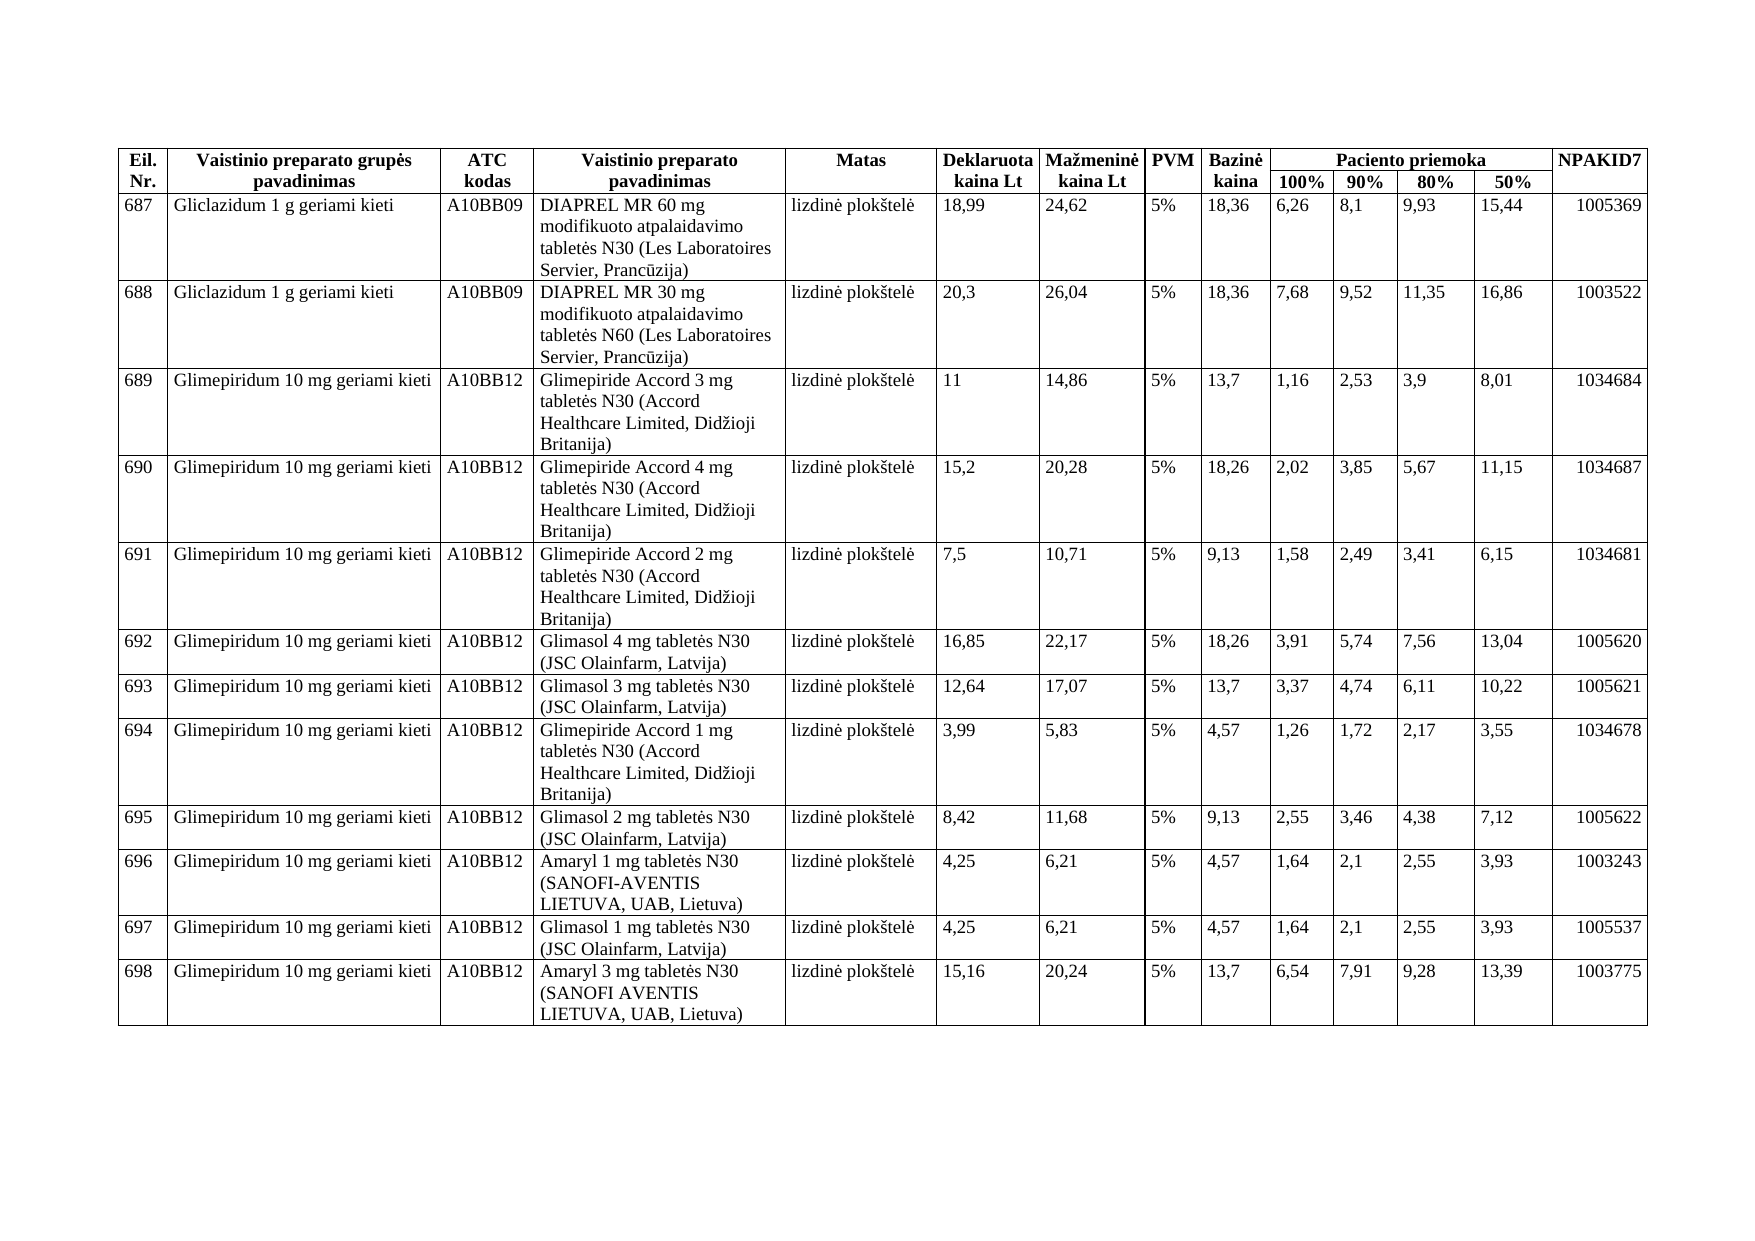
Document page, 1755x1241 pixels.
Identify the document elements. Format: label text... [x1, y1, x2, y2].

table_cell 5% [1146, 369, 1201, 455]
table_cell A10BB12 [441, 850, 533, 915]
table_cell 6,21 [1040, 916, 1144, 959]
table_cell 11,68 [1040, 806, 1144, 849]
table_header PVM [1146, 149, 1201, 193]
table_cell 5% [1146, 281, 1201, 367]
table_cell 13,04 [1475, 630, 1552, 673]
table_header Matas [786, 149, 936, 193]
table_cell 5% [1146, 960, 1201, 1025]
table_cell 20,28 [1040, 456, 1144, 542]
table_cell 9,52 [1334, 281, 1397, 367]
table_cell 691 [119, 543, 167, 629]
table_cell Amaryl 1 mg tabletės N30 (SANOFI-AVENTIS LIETUVA, UAB, Lietuva) [534, 850, 785, 915]
table_cell 1,58 [1271, 543, 1333, 629]
table_cell 100% [1271, 171, 1333, 193]
table_cell Glimepiride Accord 4 mg tabletės N30 (Accord Healthcare Limited, Didžioji Britanija) [534, 456, 785, 542]
table_cell 5% [1146, 806, 1201, 849]
table_cell A10BB12 [441, 369, 533, 455]
table_cell DIAPREL MR 30 mg modifikuoto atpalaidavimo tabletės N60 (Les Laboratoires Servier, Prancūzija) [534, 281, 785, 367]
table_cell 6,21 [1040, 850, 1144, 915]
table_cell 24,62 [1040, 194, 1144, 280]
table_header Paciento priemoka [1271, 149, 1552, 170]
table_cell 2,49 [1334, 543, 1397, 629]
table_cell 9,13 [1202, 543, 1270, 629]
table_cell 5% [1146, 850, 1201, 915]
table_cell 4,57 [1202, 916, 1270, 959]
table_cell Glimepiridum 10 mg geriami kieti [168, 960, 440, 1025]
table_header Vaistinio preparato pavadinimas [534, 149, 785, 193]
table_cell 20,3 [937, 281, 1039, 367]
table_cell lizdinė plokštelė [786, 850, 936, 915]
table_cell 2,55 [1271, 806, 1333, 849]
table_cell 689 [119, 369, 167, 455]
table_cell 7,91 [1334, 960, 1397, 1025]
table_cell 16,85 [937, 630, 1039, 673]
table_cell 11,35 [1398, 281, 1474, 367]
table_cell 8,42 [937, 806, 1039, 849]
table_cell 687 [119, 194, 167, 280]
table_cell 693 [119, 675, 167, 718]
table_cell 5,67 [1398, 456, 1474, 542]
table_cell 1005620 [1553, 630, 1647, 673]
table_cell 1005621 [1553, 675, 1647, 718]
table_cell 2,1 [1334, 850, 1397, 915]
table_cell 1,64 [1271, 916, 1333, 959]
table_cell 5% [1146, 675, 1201, 718]
table_cell lizdinė plokštelė [786, 281, 936, 367]
table_cell Glimasol 3 mg tabletės N30 (JSC Olainfarm, Latvija) [534, 675, 785, 718]
table_cell 22,17 [1040, 630, 1144, 673]
table_header Vaistinio preparato grupės pavadinimas [168, 149, 440, 193]
table_cell 2,02 [1271, 456, 1333, 542]
table_cell 4,25 [937, 850, 1039, 915]
table_cell 10,71 [1040, 543, 1144, 629]
table_cell Glimepiride Accord 3 mg tabletės N30 (Accord Healthcare Limited, Didžioji Britanija) [534, 369, 785, 455]
table_cell 15,2 [937, 456, 1039, 542]
table_cell 2,55 [1398, 850, 1474, 915]
table_cell 12,64 [937, 675, 1039, 718]
table_cell 5% [1146, 194, 1201, 280]
table_cell 18,26 [1202, 456, 1270, 542]
table_cell Glimepiride Accord 1 mg tabletės N30 (Accord Healthcare Limited, Didžioji Britanija) [534, 719, 785, 805]
table_cell 7,5 [937, 543, 1039, 629]
table_cell Glimasol 2 mg tabletės N30 (JSC Olainfarm, Latvija) [534, 806, 785, 849]
table_cell 7,56 [1398, 630, 1474, 673]
table_cell 5% [1146, 456, 1201, 542]
table_cell 3,46 [1334, 806, 1397, 849]
table_cell 11,15 [1475, 456, 1552, 542]
table_cell 17,07 [1040, 675, 1144, 718]
table_cell 9,28 [1398, 960, 1474, 1025]
table_cell Gliclazidum 1 g geriami kieti [168, 281, 440, 367]
table_cell A10BB09 [441, 194, 533, 280]
table_cell 1005537 [1553, 916, 1647, 959]
table_cell 13,7 [1202, 675, 1270, 718]
table_cell Glimepiridum 10 mg geriami kieti [168, 456, 440, 542]
table_cell 1034681 [1553, 543, 1647, 629]
table_cell 9,93 [1398, 194, 1474, 280]
table_cell 4,74 [1334, 675, 1397, 718]
table_cell 3,99 [937, 719, 1039, 805]
table_cell 4,57 [1202, 719, 1270, 805]
table_cell 7,68 [1271, 281, 1333, 367]
table_cell 3,85 [1334, 456, 1397, 542]
table_cell Glimepiridum 10 mg geriami kieti [168, 850, 440, 915]
table_cell 18,36 [1202, 281, 1270, 367]
table_cell 1003775 [1553, 960, 1647, 1025]
table_cell 694 [119, 719, 167, 805]
table_cell 26,04 [1040, 281, 1144, 367]
table_cell 688 [119, 281, 167, 367]
table_cell 3,93 [1475, 850, 1552, 915]
table_cell 11 [937, 369, 1039, 455]
table_header ATC kodas [441, 149, 533, 193]
table_cell 1,72 [1334, 719, 1397, 805]
table_cell Gliclazidum 1 g geriami kieti [168, 194, 440, 280]
table_cell A10BB12 [441, 543, 533, 629]
table_cell Glimepiridum 10 mg geriami kieti [168, 806, 440, 849]
table_cell 3,93 [1475, 916, 1552, 959]
table_cell 18,36 [1202, 194, 1270, 280]
table_cell 6,15 [1475, 543, 1552, 629]
table_cell 2,55 [1398, 916, 1474, 959]
table_cell 1003243 [1553, 850, 1647, 915]
table_cell 14,86 [1040, 369, 1144, 455]
table_cell 698 [119, 960, 167, 1025]
table_cell DIAPREL MR 60 mg modifikuoto atpalaidavimo tabletės N30 (Les Laboratoires Servier, Prancūzija) [534, 194, 785, 280]
table_header Mažmeninė kaina Lt [1040, 149, 1144, 193]
table_cell 3,37 [1271, 675, 1333, 718]
table_cell 8,1 [1334, 194, 1397, 280]
table_cell 1003522 [1553, 281, 1647, 367]
table_cell 5% [1146, 719, 1201, 805]
table_cell 20,24 [1040, 960, 1144, 1025]
table_cell 3,91 [1271, 630, 1333, 673]
table_cell 10,22 [1475, 675, 1552, 718]
table_cell 5% [1146, 916, 1201, 959]
table_cell 4,38 [1398, 806, 1474, 849]
table_cell A10BB09 [441, 281, 533, 367]
table_cell Glimepiridum 10 mg geriami kieti [168, 916, 440, 959]
table_cell 3,41 [1398, 543, 1474, 629]
table_cell Glimepiridum 10 mg geriami kieti [168, 719, 440, 805]
table_cell A10BB12 [441, 675, 533, 718]
table_cell 1005622 [1553, 806, 1647, 849]
table_cell 1,16 [1271, 369, 1333, 455]
table_cell A10BB12 [441, 719, 533, 805]
table_cell 80% [1398, 171, 1474, 193]
table_cell 1034678 [1553, 719, 1647, 805]
table_cell 15,16 [937, 960, 1039, 1025]
table_cell 5% [1146, 543, 1201, 629]
table_cell 2,53 [1334, 369, 1397, 455]
table_cell 5% [1146, 630, 1201, 673]
table_cell lizdinė plokštelė [786, 194, 936, 280]
table_cell 13,7 [1202, 960, 1270, 1025]
table_cell lizdinė plokštelė [786, 806, 936, 849]
table_cell lizdinė plokštelė [786, 675, 936, 718]
table_cell Glimepiridum 10 mg geriami kieti [168, 630, 440, 673]
table_cell A10BB12 [441, 630, 533, 673]
table_cell 1,26 [1271, 719, 1333, 805]
table_cell 16,86 [1475, 281, 1552, 367]
table_cell 6,11 [1398, 675, 1474, 718]
table_cell 18,26 [1202, 630, 1270, 673]
table_header NPAKID7 [1553, 149, 1647, 193]
table_cell 1034684 [1553, 369, 1647, 455]
table_cell lizdinė plokštelė [786, 630, 936, 673]
table_cell 50% [1475, 171, 1552, 193]
table_cell 4,57 [1202, 850, 1270, 915]
table_cell 13,39 [1475, 960, 1552, 1025]
table_cell lizdinė plokštelė [786, 719, 936, 805]
table_cell 7,12 [1475, 806, 1552, 849]
table_cell 90% [1334, 171, 1397, 193]
table_cell lizdinė plokštelė [786, 916, 936, 959]
table_cell 15,44 [1475, 194, 1552, 280]
table_cell 13,7 [1202, 369, 1270, 455]
table_cell 5,83 [1040, 719, 1144, 805]
table_header Deklaruota kaina Lt [937, 149, 1039, 193]
table_cell Glimepiridum 10 mg geriami kieti [168, 675, 440, 718]
table_cell 1034687 [1553, 456, 1647, 542]
table_cell lizdinė plokštelė [786, 456, 936, 542]
table_cell A10BB12 [441, 456, 533, 542]
table_header Bazinė kaina Lt [1202, 149, 1270, 193]
table_cell 2,17 [1398, 719, 1474, 805]
table_cell 3,9 [1398, 369, 1474, 455]
table_cell 692 [119, 630, 167, 673]
table_cell lizdinė plokštelė [786, 543, 936, 629]
table_cell 18,99 [937, 194, 1039, 280]
table_cell 3,55 [1475, 719, 1552, 805]
table_cell Glimepiridum 10 mg geriami kieti [168, 543, 440, 629]
table_cell 6,26 [1271, 194, 1333, 280]
table_header Eil. Nr. [119, 149, 167, 193]
table_cell A10BB12 [441, 960, 533, 1025]
table_cell 9,13 [1202, 806, 1270, 849]
table_cell 4,25 [937, 916, 1039, 959]
table_cell Glimasol 1 mg tabletės N30 (JSC Olainfarm, Latvija) [534, 916, 785, 959]
table_cell Amaryl 3 mg tabletės N30 (SANOFI AVENTIS LIETUVA, UAB, Lietuva) [534, 960, 785, 1025]
table_cell 2,1 [1334, 916, 1397, 959]
table_cell 697 [119, 916, 167, 959]
table_cell 1005369 [1553, 194, 1647, 280]
table_cell 695 [119, 806, 167, 849]
table_cell A10BB12 [441, 916, 533, 959]
table_cell Glimepiridum 10 mg geriami kieti [168, 369, 440, 455]
table_cell lizdinė plokštelė [786, 369, 936, 455]
table_cell Glimepiride Accord 2 mg tabletės N30 (Accord Healthcare Limited, Didžioji Britanija) [534, 543, 785, 629]
table_cell 1,64 [1271, 850, 1333, 915]
table_cell 6,54 [1271, 960, 1333, 1025]
table_cell 696 [119, 850, 167, 915]
table_cell Glimasol 4 mg tabletės N30 (JSC Olainfarm, Latvija) [534, 630, 785, 673]
table_cell 8,01 [1475, 369, 1552, 455]
table_cell 5,74 [1334, 630, 1397, 673]
table_cell lizdinė plokštelė [786, 960, 936, 1025]
table_cell A10BB12 [441, 806, 533, 849]
table_cell 690 [119, 456, 167, 542]
